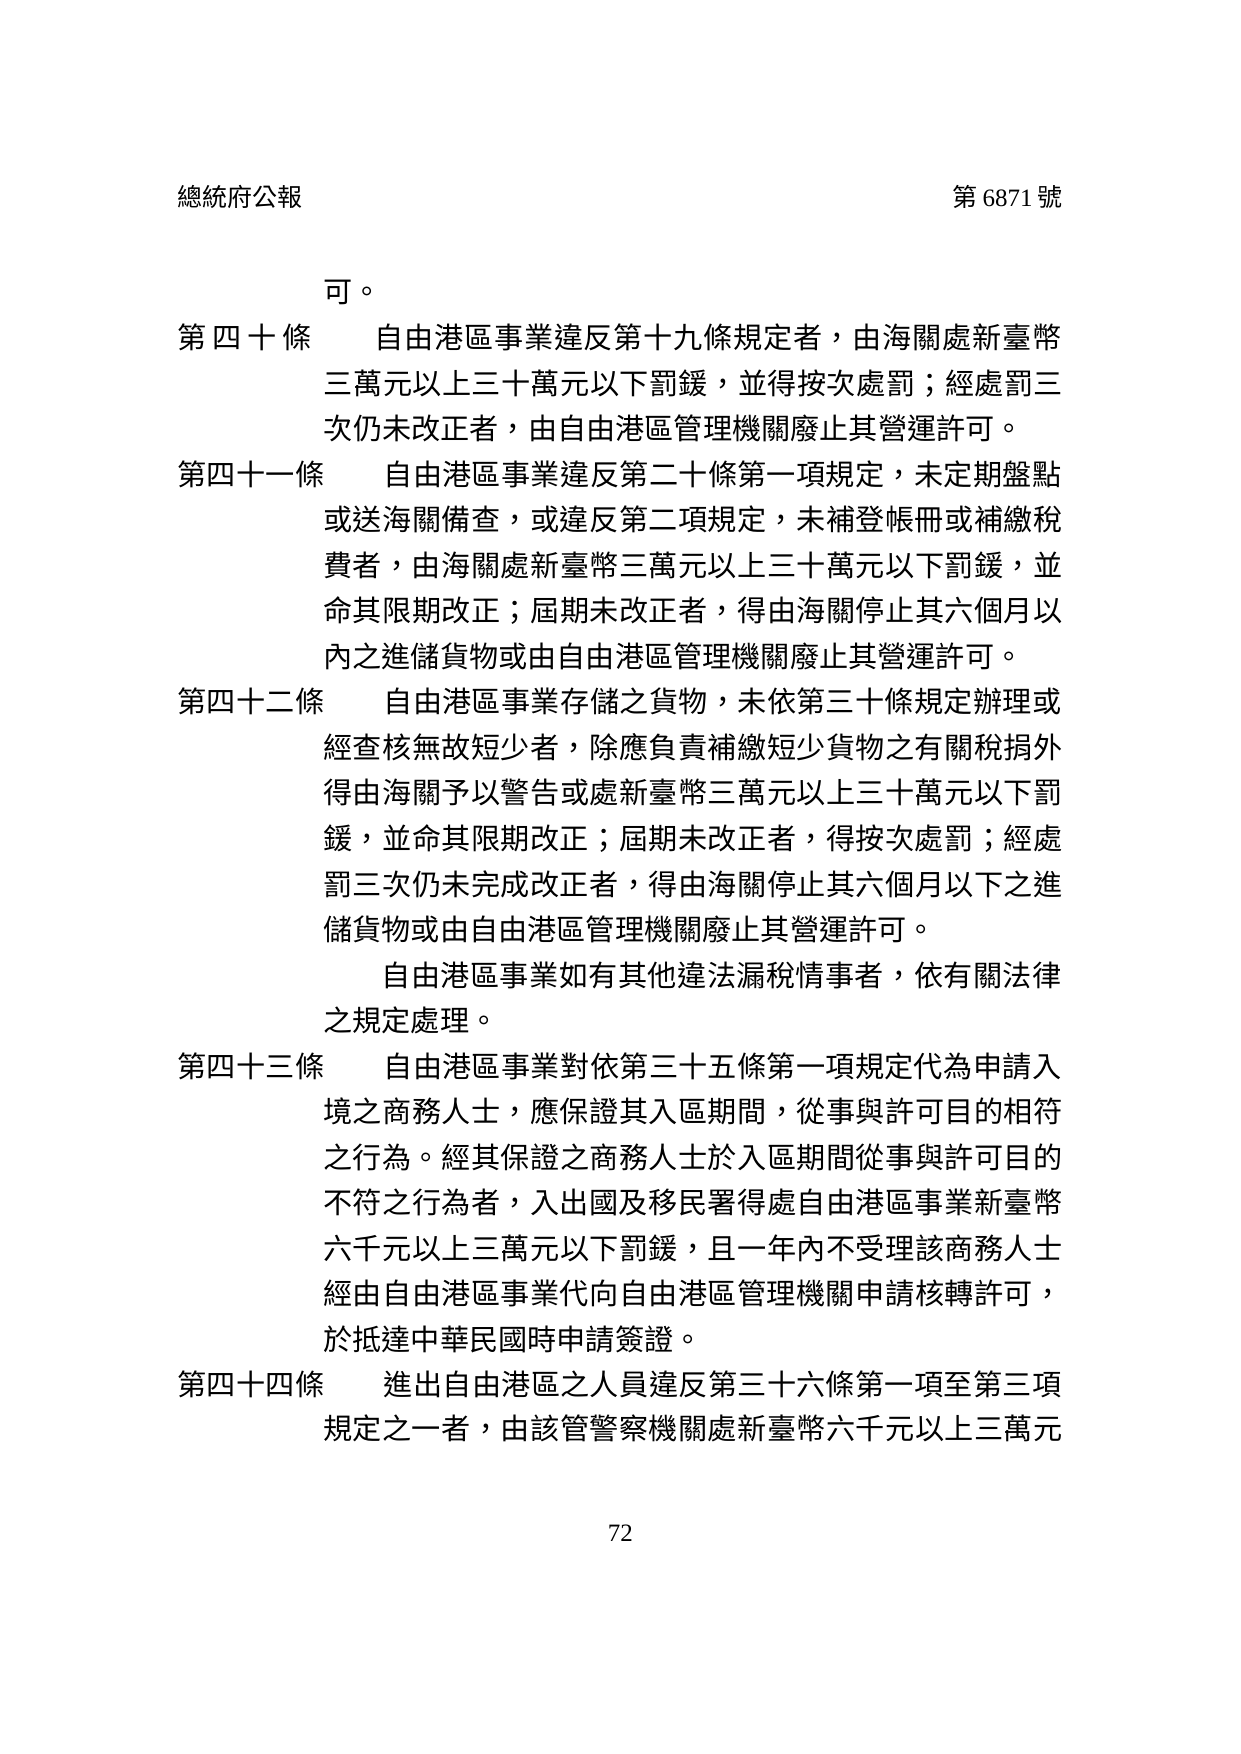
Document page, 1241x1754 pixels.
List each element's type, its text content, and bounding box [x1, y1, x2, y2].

text 第四十條 自由港區事業違反第十九條規定者，由海關處新臺幣三萬元以上三十萬元以下罰鍰，並得按次處罰；經處罰三次仍未改正者，由自由港區管理機關廢止其營運許可。 [177, 312, 1063, 449]
text 第四十一條 自由港區事業違反第二十條第一項規定，未定期盤點或送海關備查，或違反第二項規定，未補登帳冊或補繳稅費者，由海關處新臺幣三萬元以上三十萬元以下罰鍰，並命其限期改正；屆期未改正者，得由海關停止其六個月以內之進儲貨物或由自由港區管理機關廢止其營運許可。 [177, 449, 1063, 676]
text 自由港區事業如有其他違法漏稅情事者，依有關法律之規定處理。 [323, 949, 1063, 1041]
text 可。 [177, 266, 1063, 312]
text 第四十二條 自由港區事業存儲之貨物，未依第三十條規定辦理或經查核無故短少者，除應負責補繳短少貨物之有關稅捐外，得由海關予以警告或處新臺幣三萬元以上三十萬元以下罰鍰，並命其限期改正；屆期未改正者，得按次處罰；經處罰三次仍未完成改正者，得由海關停止其六個月以下之進儲貨物或由自由港區管理機關廢止其營運許可。 [177, 676, 1063, 949]
text 第四十四條 進出自由港區之人員違反第三十六條第一項至第三項規定之一者，由該管警察機關處新臺幣六千元以上三萬元 [177, 1359, 1063, 1448]
text 第四十三條 自由港區事業對依第三十五條第一項規定代為申請入境之商務人士，應保證其入區期間，從事與許可目的相符之行為。經其保證之商務人士於入區期間從事與許可目的不符之行為者，入出國及移民署得處自由港區事業新臺幣六千元以上三萬元以下罰鍰，且一年內不受理該商務人士經由自由港區事業代向自由港區管理機關申請核轉許可，於抵達中華民國時申請簽證。 [177, 1041, 1063, 1359]
